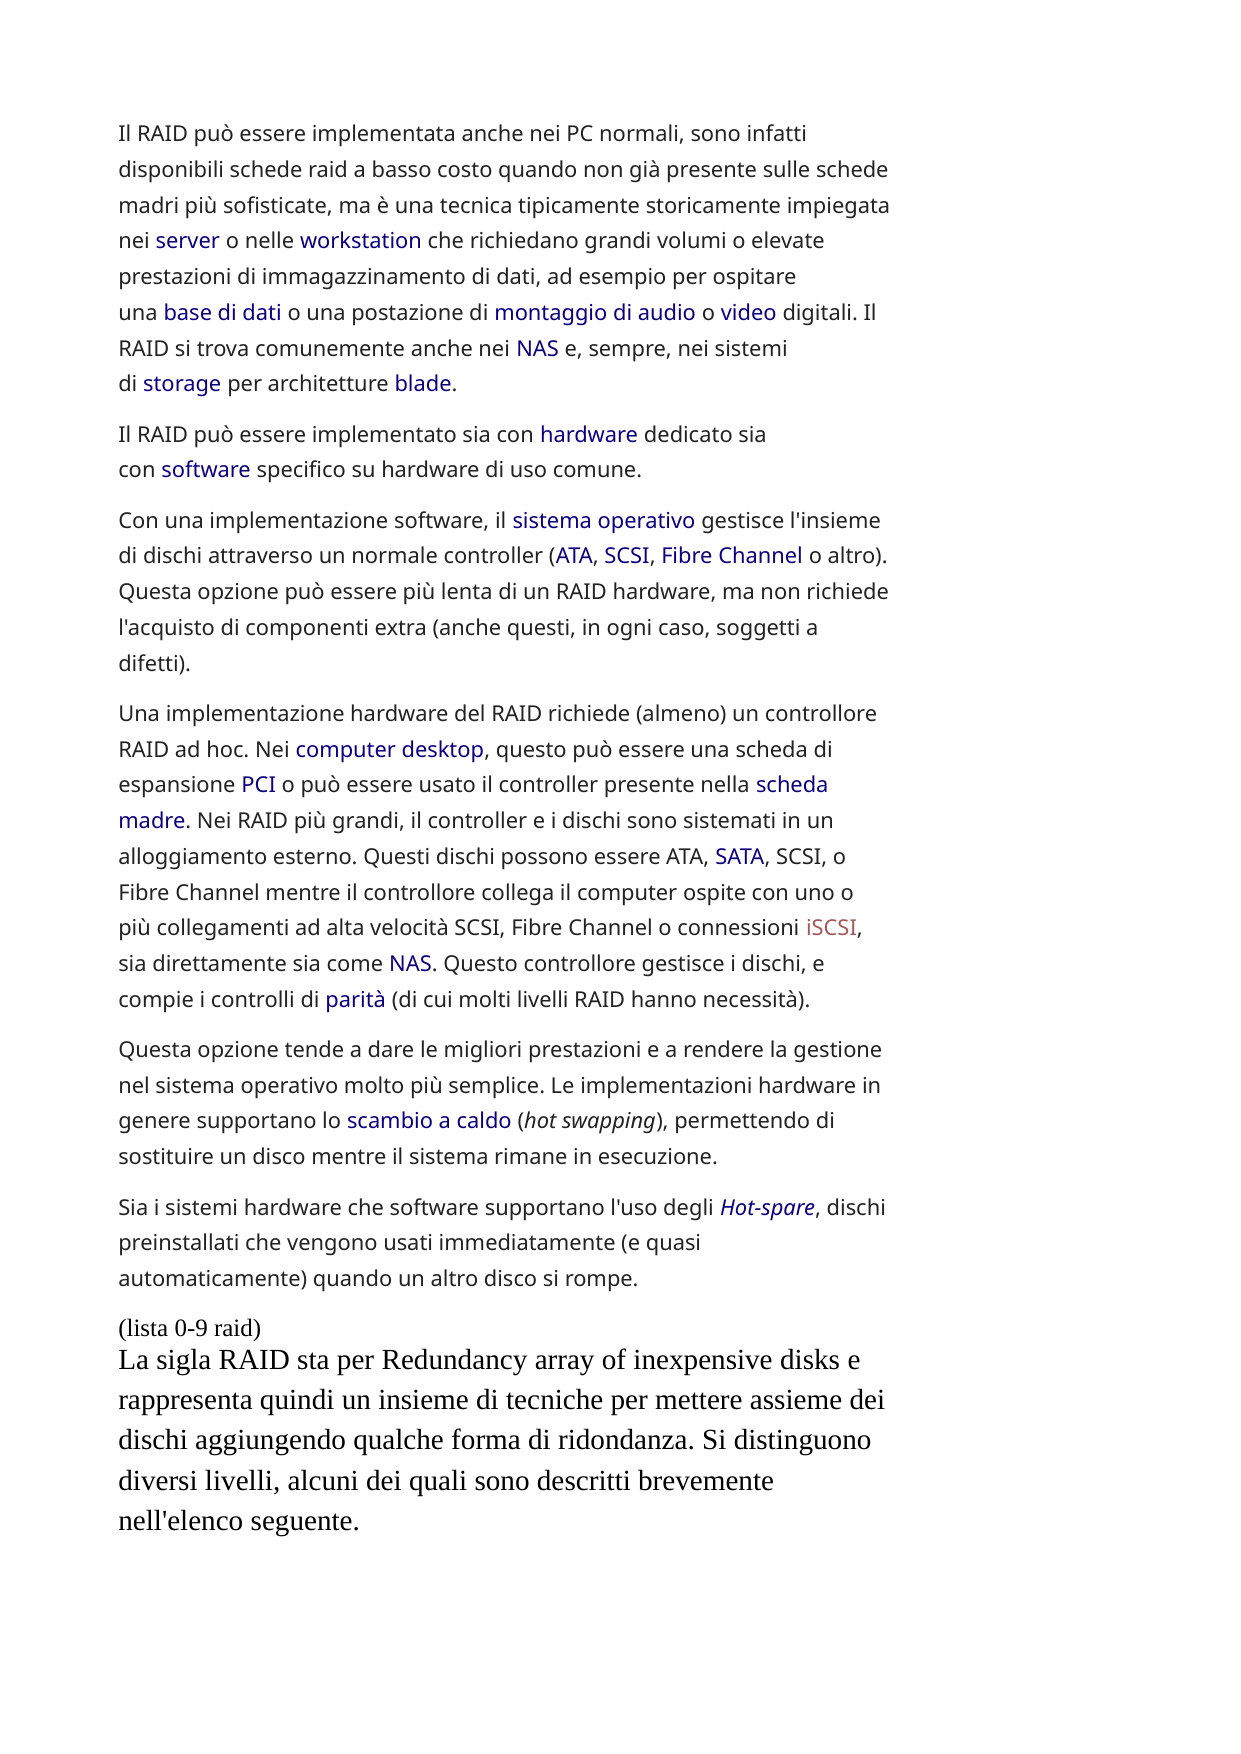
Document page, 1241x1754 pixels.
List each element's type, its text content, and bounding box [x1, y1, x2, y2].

text Questa opzione tende a dare le migliori prestazioni e a rendere la gestione nel sistema operativo molto più semplice. Le implementazioni hardware in genere supportano lo scambio a caldo (hot swapping), permettendo di sostituire un disco mentre il sistema rimane in esecuzione. [118, 1034, 892, 1171]
text La sigla RAID sta per Redundancy array of inexpensive disks e rappresenta quindi un insieme di tecniche per mettere assieme dei dischi aggiungendo qualche forma di ridondanza. Si distinguono diversi livelli, alcuni dei quali sono descritti brevemente nell'elenco seguente. [118, 1342, 892, 1536]
text Sia i sistemi hardware che software supportano l'uso degli Hot-spare, dischi preinstallati che vengono usati immediatamente (e quasi automaticamente) quando un altro disco si rompe. [118, 1191, 892, 1293]
text Con una implementazione software, il sistema operativo gestisce l'insieme di dischi attraverso un normale controller (ATA, SCSI, Fibre Channel o altro). Questa opzione può essere più lenta di un RAID hardware, ma non richiede l'acquisto di componenti extra (anche questi, in ogni caso, soggetti a difetti). [118, 504, 892, 677]
text Il RAID può essere implementato sia con hardware dedicato sia con software specifico su hardware di uso comune. [118, 418, 892, 484]
text Una implementazione hardware del RAID richiede (almeno) un controllore RAID ad hoc. Nei computer desktop, questo può essere una scheda di espansione PCI o può essere usato il controller presente nella scheda madre. Nei RAID più grandi, il controller e i dischi sono sistemati in un alloggiamento esterno. Questi dischi possono essere ATA, SATA, SCSI, o Fibre Channel mentre il controllore collega il computer ospite con uno o più collegamenti ad alta velocità SCSI, Fibre Channel o connessioni iSCSI, sia direttamente sia come NAS. Questo controllore gestisce i dischi, e compie i controlli di parità (di cui molti livelli RAID hanno necessità). [118, 698, 892, 1013]
text Il RAID può essere implementata anche nei PC normali, sono infatti disponibili schede raid a basso costo quando non già presente sulle schede madri più sofisticate, ma è una tecnica tipicamente storicamente impiegata nei server o nelle workstation che richiedano grandi volumi o elevate prestazioni di immagazzinamento di dati, ad esempio per ospitare una base di dati o una postazione di montaggio di audio o video digitali. Il RAID si trova comunemente anche nei NAS e, sempre, nei sistemi di storage per architetture blade. [118, 118, 892, 398]
text (lista 0-9 raid) [118, 1313, 892, 1342]
